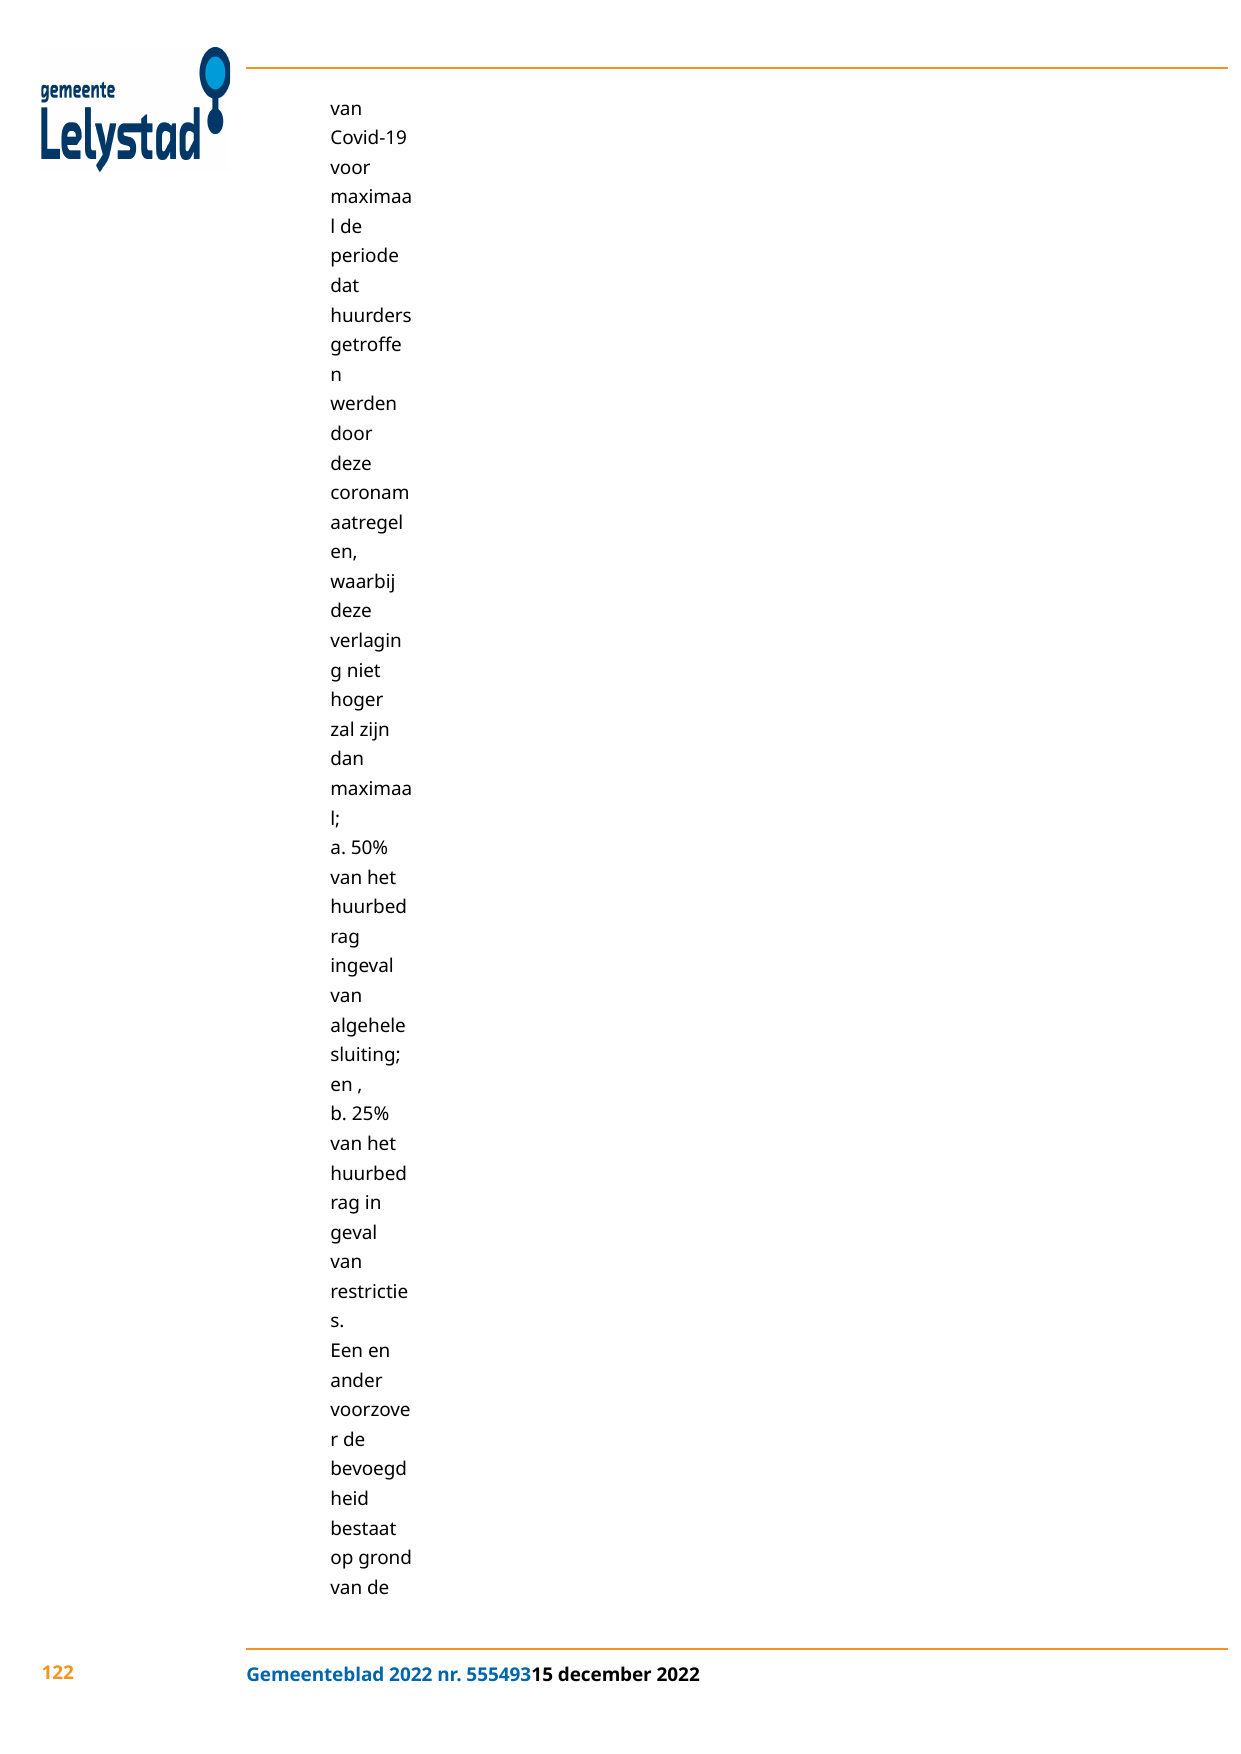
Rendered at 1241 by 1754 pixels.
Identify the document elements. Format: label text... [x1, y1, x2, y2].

table_cell [577, 95, 659, 1600]
table_cell [248, 95, 330, 1600]
table_cell [823, 95, 905, 1600]
table_cell [987, 95, 1069, 1600]
table_cell [494, 95, 577, 1600]
table_cell [1069, 95, 1152, 1600]
table_cell [412, 95, 494, 1600]
table_cell [905, 95, 987, 1600]
table_cell van Covid-19 voor maximaal de periode dat huurders getroffen werden door deze coronamaatregelen, waarbij deze verlaging niet hoger zal zijn dan maximaal; a. 50% van het huurbedrag ingeval van algehele sluiting; en , b. 25% van het huurbedrag in geval van restricties. Een en ander voorzover de bevoegdheid bestaat op grond van de [330, 95, 412, 1600]
table_cell [741, 95, 823, 1600]
table_cell [659, 95, 741, 1600]
picture [41, 47, 231, 172]
